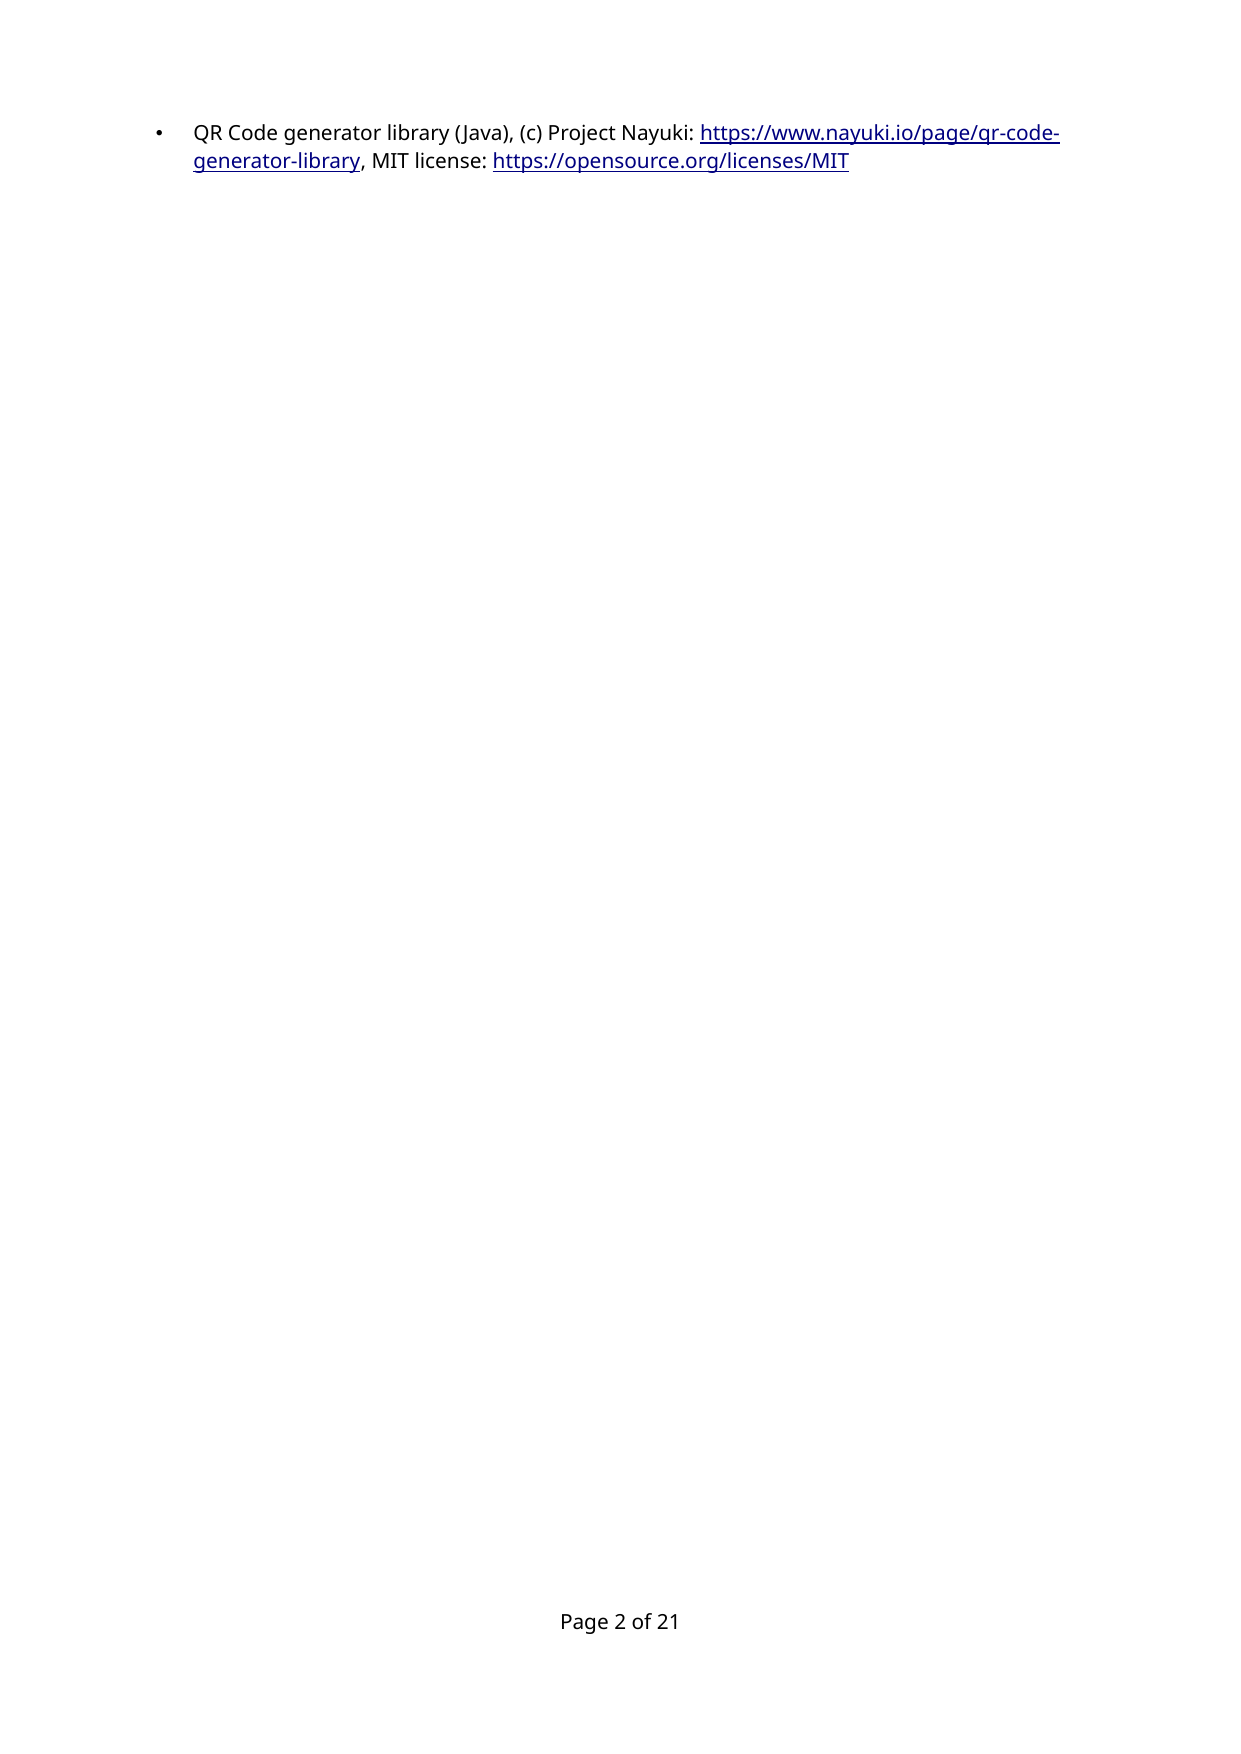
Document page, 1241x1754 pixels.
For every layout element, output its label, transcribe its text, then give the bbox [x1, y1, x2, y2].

list QR Code generator library (Java), (c) Project Nayuki: https://www.nayuki.io/page/qr-code-generator-library, MIT license: https://opensource.org/licenses/MIT [156, 118, 1122, 175]
